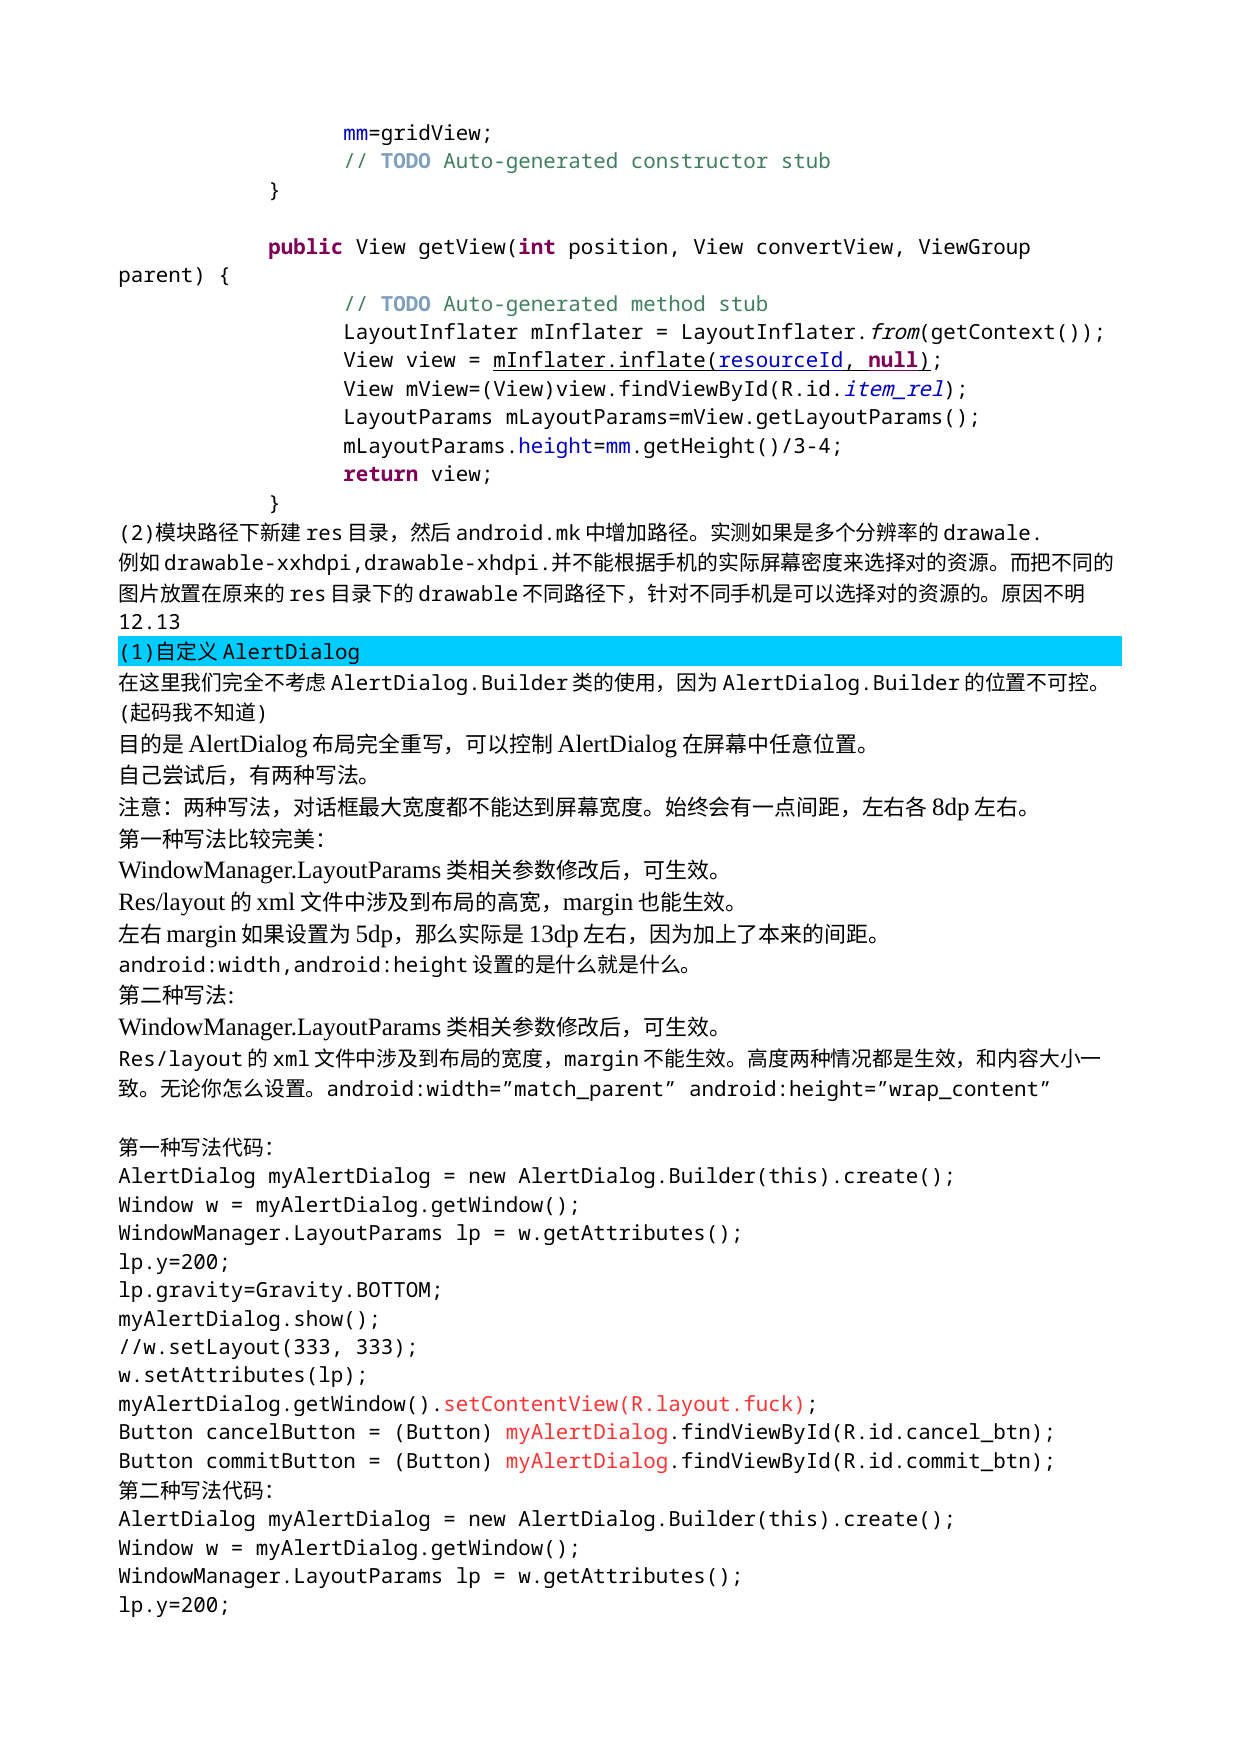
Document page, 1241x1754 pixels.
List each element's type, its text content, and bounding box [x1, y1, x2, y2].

text 例如drawable-xxhdpi,drawable-xhdpi.并不能根据手机的实际屏幕密度来选择对的资源。而把不同的图片放置在原来的res目录下的drawable不同路径下，针对不同手机是可以选择对的资源的。原因不明 [118, 547, 1122, 607]
text View mView=(View)view.findViewById(R.id.item_rel); [118, 374, 1122, 402]
text //w.setLayout(333, 333); [118, 1332, 1122, 1361]
text Res/layout的xml文件中涉及到布局的高宽，margin也能生效。 [118, 885, 1122, 917]
text 左右margin如果设置为5dp，那么实际是13dp左右，因为加上了本来的间距。 [118, 917, 1122, 948]
text LayoutInflater mInflater = LayoutInflater.from(getContext()); [118, 317, 1122, 346]
text lp.y=200; [118, 1247, 1122, 1275]
text 目的是AlertDialog布局完全重写，可以控制AlertDialog在屏幕中任意位置。 [118, 727, 1122, 758]
text // TODO Auto-generated method stub [118, 289, 1122, 317]
text 第二种写法: [118, 978, 1122, 1010]
text Window w = myAlertDialog.getWindow(); [118, 1533, 1122, 1561]
text Res/layout的xml文件中涉及到布局的宽度，margin不能生效。高度两种情况都是生效，和内容大小一致。无论你怎么设置。android:width=”match_parent” android:height=”wrap_content” [118, 1042, 1122, 1102]
text WindowManager.LayoutParams类相关参数修改后，可生效。 [118, 1010, 1122, 1042]
text lp.y=200; [118, 1590, 1122, 1618]
text myAlertDialog.show(); [118, 1304, 1122, 1332]
text 自己尝试后，有两种写法。 [118, 758, 1122, 790]
text public View getView(int position, View convertView, ViewGroup parent) { [118, 232, 1122, 289]
text } [118, 488, 1122, 516]
text myAlertDialog.getWindow().setContentView(R.layout.fuck); [118, 1389, 1122, 1417]
text lp.gravity=Gravity.BOTTOM; [118, 1275, 1122, 1304]
text mLayoutParams.height=mm.getHeight()/3-4; [118, 431, 1122, 459]
text AlertDialog myAlertDialog = new AlertDialog.Builder(this).create(); [118, 1161, 1122, 1190]
text mm=gridView; [118, 118, 1122, 147]
text // TODO Auto-generated constructor stub [118, 147, 1122, 175]
text Button commitButton = (Button) myAlertDialog.findViewById(R.id.commit_btn); [118, 1446, 1122, 1474]
text View view = mInflater.inflate(resourceId, null); [118, 346, 1122, 374]
text LayoutParams mLayoutParams=mView.getLayoutParams(); [118, 402, 1122, 431]
text 第一种写法代码： [118, 1131, 1122, 1161]
text WindowManager.LayoutParams lp = w.getAttributes(); [118, 1561, 1122, 1590]
text Button cancelButton = (Button) myAlertDialog.findViewById(R.id.cancel_btn); [118, 1417, 1122, 1446]
text 第一种写法比较完美： [118, 822, 1122, 853]
text Window w = myAlertDialog.getWindow(); [118, 1190, 1122, 1218]
text (2)模块路径下新建res目录，然后android.mk中增加路径。实测如果是多个分辨率的drawale. [118, 516, 1122, 547]
text WindowManager.LayoutParams类相关参数修改后，可生效。 [118, 853, 1122, 885]
text android:width,android:height设置的是什么就是什么。 [118, 948, 1122, 978]
text 在这里我们完全不考虑AlertDialog.Builder类的使用，因为AlertDialog.Builder的位置不可控。(起码我不知道) [118, 666, 1122, 727]
text 注意：两种写法，对话框最大宽度都不能达到屏幕宽度。始终会有一点间距，左右各8dp左右。 [118, 790, 1122, 822]
text 12.13 [118, 607, 1122, 636]
text (1)自定义AlertDialog [118, 636, 1122, 666]
text 第二种写法代码： [118, 1474, 1122, 1504]
text w.setAttributes(lp); [118, 1361, 1122, 1389]
text WindowManager.LayoutParams lp = w.getAttributes(); [118, 1218, 1122, 1247]
text AlertDialog myAlertDialog = new AlertDialog.Builder(this).create(); [118, 1504, 1122, 1533]
text return view; [118, 459, 1122, 488]
text } [118, 175, 1122, 203]
